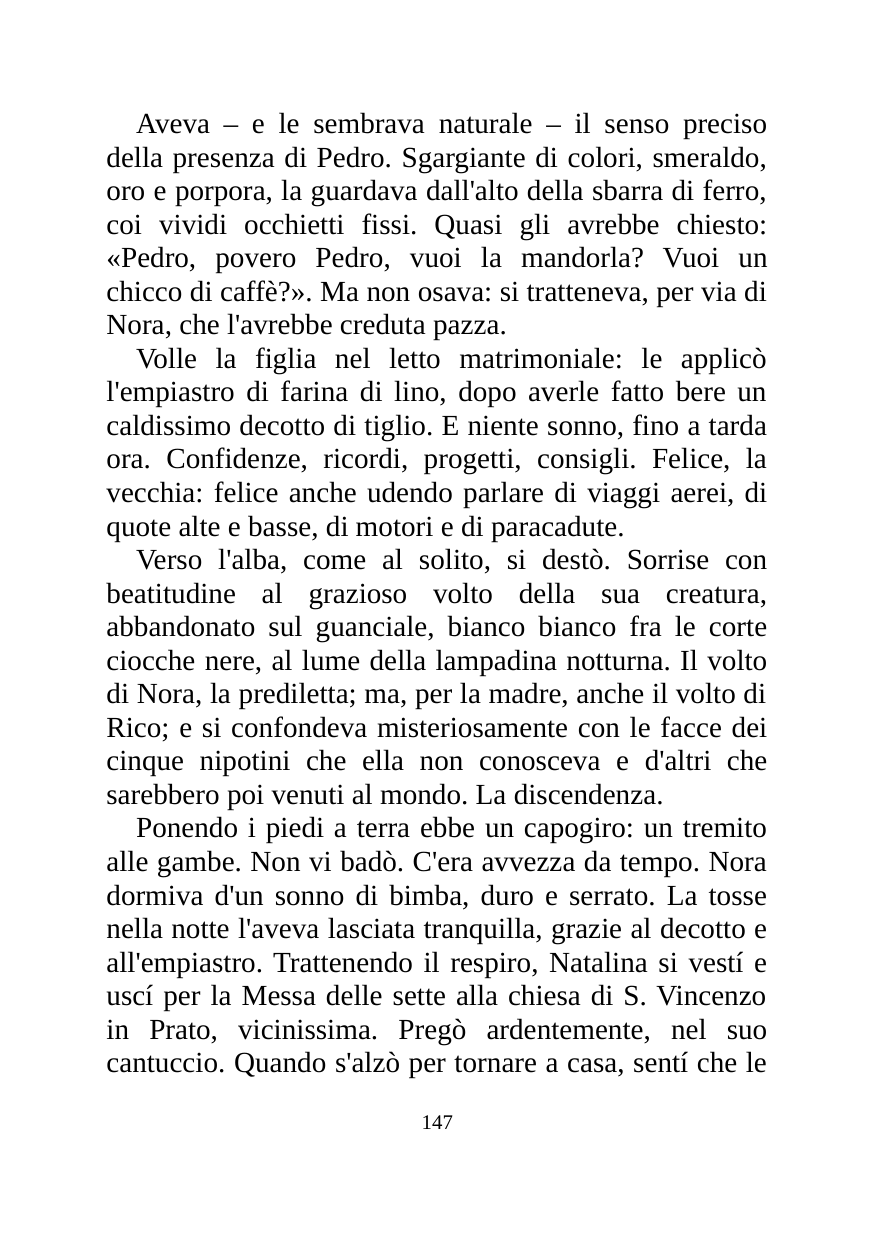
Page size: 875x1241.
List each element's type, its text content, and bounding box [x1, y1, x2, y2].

text Volle la figlia nel letto matrimoniale: le applicò l'empiastro di farina di lino, dopo averle fatto bere un caldissimo decotto di tiglio. E niente sonno, fino a tarda ora. Confidenze, ricordi, progetti, consigli. Felice, la vecchia: felice anche udendo parlare di viaggi aerei, di quote alte e basse, di motori e di paracadute. [106, 341, 768, 542]
text Ponendo i piedi a terra ebbe un capogiro: un tremito alle gambe. Non vi badò. C'era avvezza da tempo. Nora dormiva d'un sonno di bimba, duro e serrato. La tosse nella notte l'aveva lasciata tranquilla, grazie al decotto e all'empiastro. Trattenendo il respiro, Natalina si vestí e uscí per la Messa delle sette alla chiesa di S. Vincenzo in Prato, vicinissima. Pregò ardentemente, nel suo cantuccio. Quando s'alzò per tornare a casa, sentí che le [106, 811, 768, 1079]
text Verso l'alba, come al solito, si destò. Sorrise con beatitudine al grazioso volto della sua creatura, abbandonato sul guanciale, bianco bianco fra le corte ciocche nere, al lume della lampadina notturna. Il volto di Nora, la prediletta; ma, per la madre, anche il volto di Rico; e si confondeva misteriosamente con le facce dei cinque nipotini che ella non conosceva e d'altri che sarebbero poi venuti al mondo. La discendenza. [106, 542, 768, 811]
text Aveva – e le sembrava naturale – il senso preciso della presenza di Pedro. Sgargiante di colori, smeraldo, oro e porpora, la guardava dall'alto della sbarra di ferro, coi vividi occhietti fissi. Quasi gli avrebbe chiesto: «Pedro, povero Pedro, vuoi la mandorla? Vuoi un chicco di caffè?». Ma non osava: si tratteneva, per via di Nora, che l'avrebbe creduta pazza. [106, 106, 768, 341]
